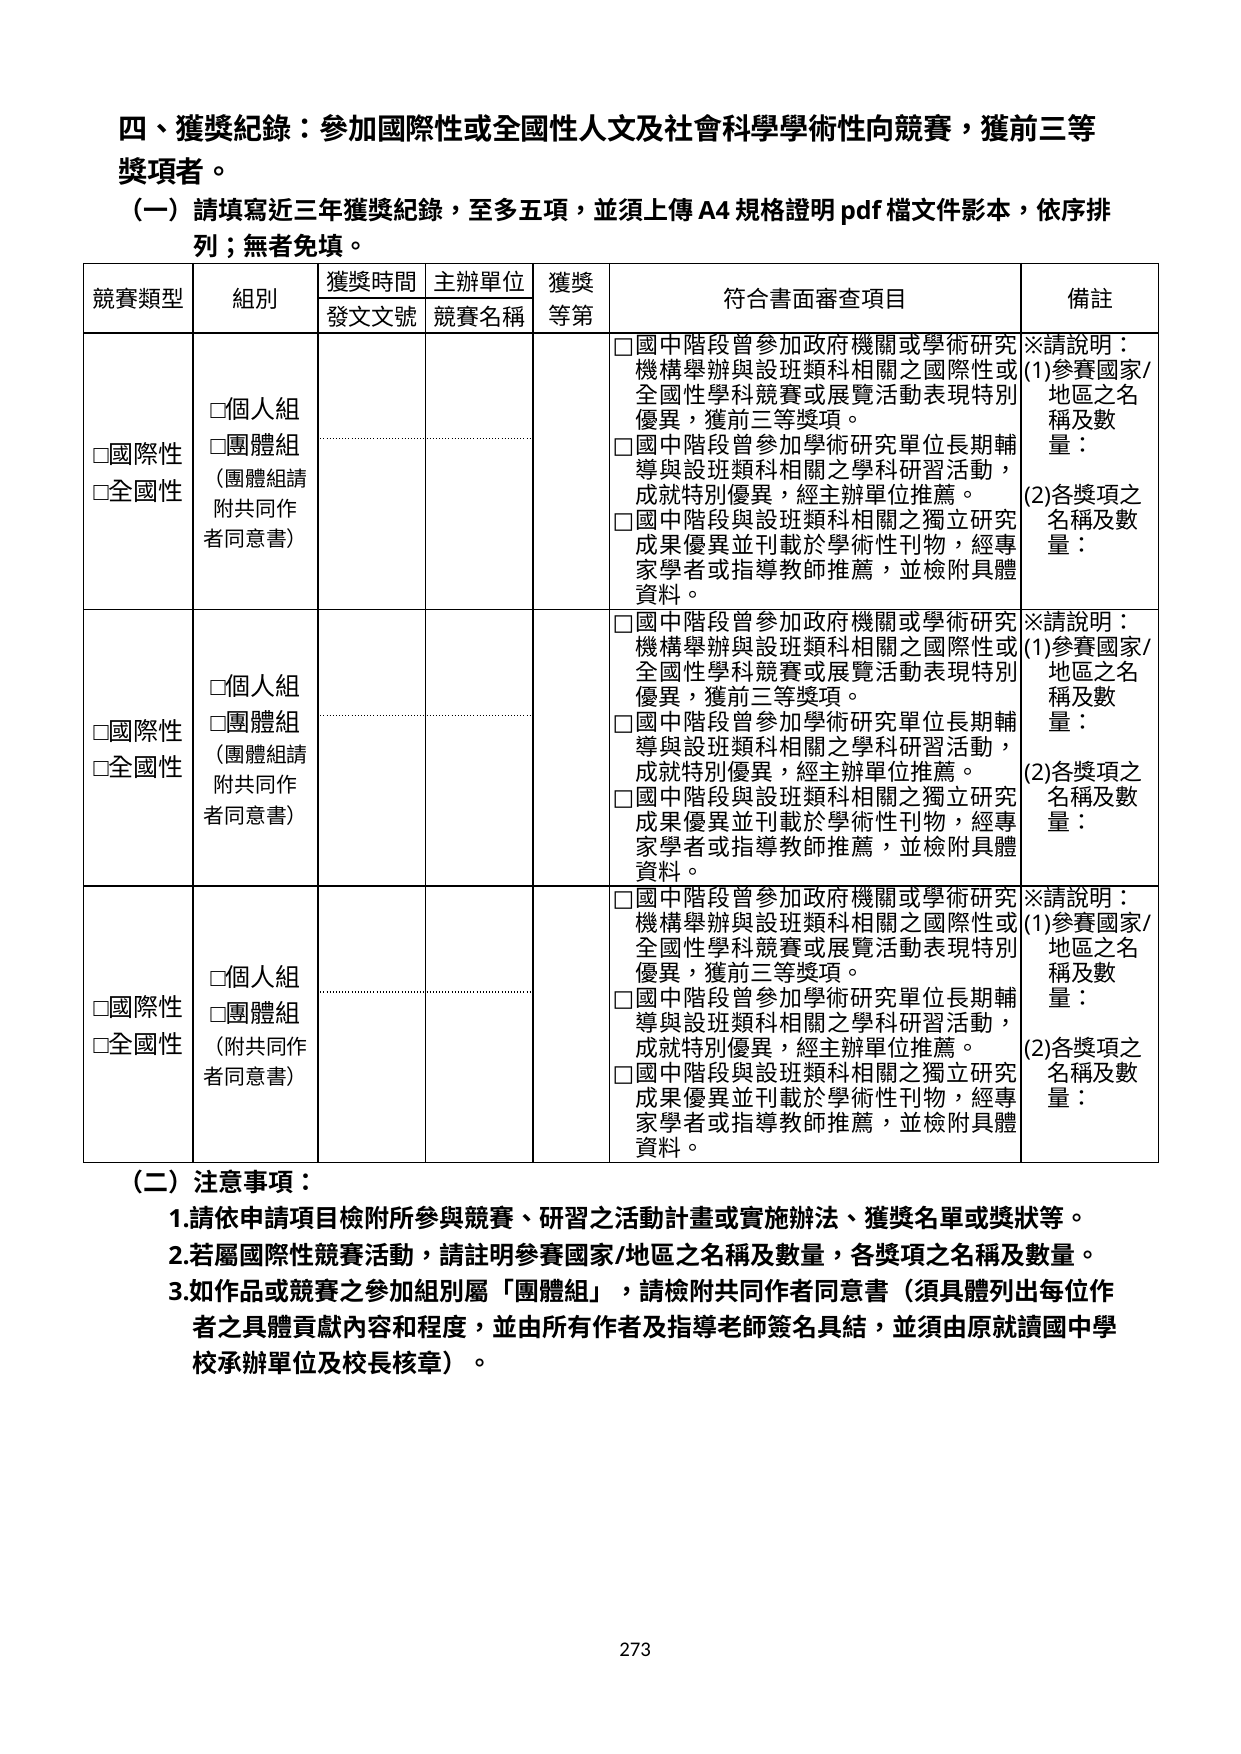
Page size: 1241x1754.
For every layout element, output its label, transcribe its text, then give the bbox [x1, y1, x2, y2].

table_header 符合書面審查項目 [610, 264, 1020, 332]
table_header 競賽類型 [84, 264, 192, 332]
table_cell □個人組 □團體組 （附共同作 者同意書） [194, 887, 317, 1162]
table_cell □國際性 □全國性 [84, 887, 192, 1162]
table_cell [534, 334, 609, 608]
table_cell 發文文號 [319, 299, 425, 332]
table_header 獲獎時間 [319, 264, 425, 297]
table_cell [426, 991, 532, 1162]
table_cell [426, 715, 532, 885]
table_cell [534, 610, 609, 885]
table_cell ※請說明： (1)參賽國家/地區之名稱及數量： (2)各獎項之名稱及數量： [1022, 887, 1158, 1162]
table_header 備註 [1022, 264, 1158, 332]
table_cell [319, 715, 425, 885]
text 3.如作品或競賽之參加組別屬「團體組」，請檢附共同作者同意書（須具體列出每位作者之具體貢獻內容和程度，並由所有作者及指導老師簽名具結，並須由原就讀國中學校承辦單位及校長核章）。 [168, 1271, 1122, 1380]
table_cell [319, 610, 425, 715]
table_cell □國際性 □全國性 [84, 610, 192, 885]
table_cell [319, 438, 425, 608]
text 1.請依申請項目檢附所參與競賽、研習之活動計畫或實施辦法、獲獎名單或獎狀等。 [168, 1199, 1122, 1235]
table_cell [319, 887, 425, 991]
table_cell [319, 991, 425, 1162]
table_cell [534, 887, 609, 1162]
table_header 主辦單位 [426, 264, 532, 297]
table_cell [319, 334, 425, 438]
text （一）請填寫近三年獲獎紀錄，至多五項，並須上傳A4規格證明pdf檔文件影本，依序排列；無者免填。 [118, 190, 1122, 263]
table_cell □個人組 □團體組 （團體組請附共同作 者同意書） [194, 334, 317, 608]
table_cell ※請說明： (1)參賽國家/地區之名稱及數量： (2)各獎項之名稱及數量： [1022, 334, 1158, 608]
table_header 組別 [194, 264, 317, 332]
table_cell ※請說明： (1)參賽國家/地區之名稱及數量： (2)各獎項之名稱及數量： [1022, 610, 1158, 885]
table_cell □國際性 □全國性 [84, 334, 192, 608]
text 2.若屬國際性競賽活動，請註明參賽國家/地區之名稱及數量，各獎項之名稱及數量。 [168, 1235, 1122, 1271]
table_cell □國中階段曾參加政府機關或學術研究機構舉辦與設班類科相關之國際性或全國性學科競賽或展覽活動表現特別優異，獲前三等獎項。 □國中階段曾參加學術研究單位長期輔導與設班類科相關之學科研習活動，成就特別優異，經主辦單位推薦。 □國中階段與設班類科相關之獨立研究成果優異並刊載於學術性刊物，經專家學者或指導教師推薦，並檢附具體資料。 [610, 887, 1020, 1162]
table_cell [426, 610, 532, 715]
table_cell □國中階段曾參加政府機關或學術研究機構舉辦與設班類科相關之國際性或全國性學科競賽或展覽活動表現特別優異，獲前三等獎項。 □國中階段曾參加學術研究單位長期輔導與設班類科相關之學科研習活動，成就特別優異，經主辦單位推薦。 □國中階段與設班類科相關之獨立研究成果優異並刊載於學術性刊物，經專家學者或指導教師推薦，並檢附具體資料。 [610, 334, 1020, 608]
table_cell [426, 887, 532, 991]
table_cell 競賽名稱 [426, 299, 532, 332]
table_cell □國中階段曾參加政府機關或學術研究機構舉辦與設班類科相關之國際性或全國性學科競賽或展覽活動表現特別優異，獲前三等獎項。 □國中階段曾參加學術研究單位長期輔導與設班類科相關之學科研習活動，成就特別優異，經主辦單位推薦。 □國中階段與設班類科相關之獨立研究成果優異並刊載於學術性刊物，經專家學者或指導教師推薦，並檢附具體資料。 [610, 610, 1020, 885]
text 四、獲獎紀錄：參加國際性或全國性人文及社會科學學術性向競賽，獲前三等獎項者。 [118, 106, 1122, 190]
table_cell [426, 334, 532, 438]
table_header 獲獎 等第 [534, 264, 609, 332]
text （二）注意事項： [118, 1163, 1122, 1199]
table_cell [426, 438, 532, 608]
table_cell □個人組 □團體組 （團體組請附共同作 者同意書） [194, 610, 317, 885]
